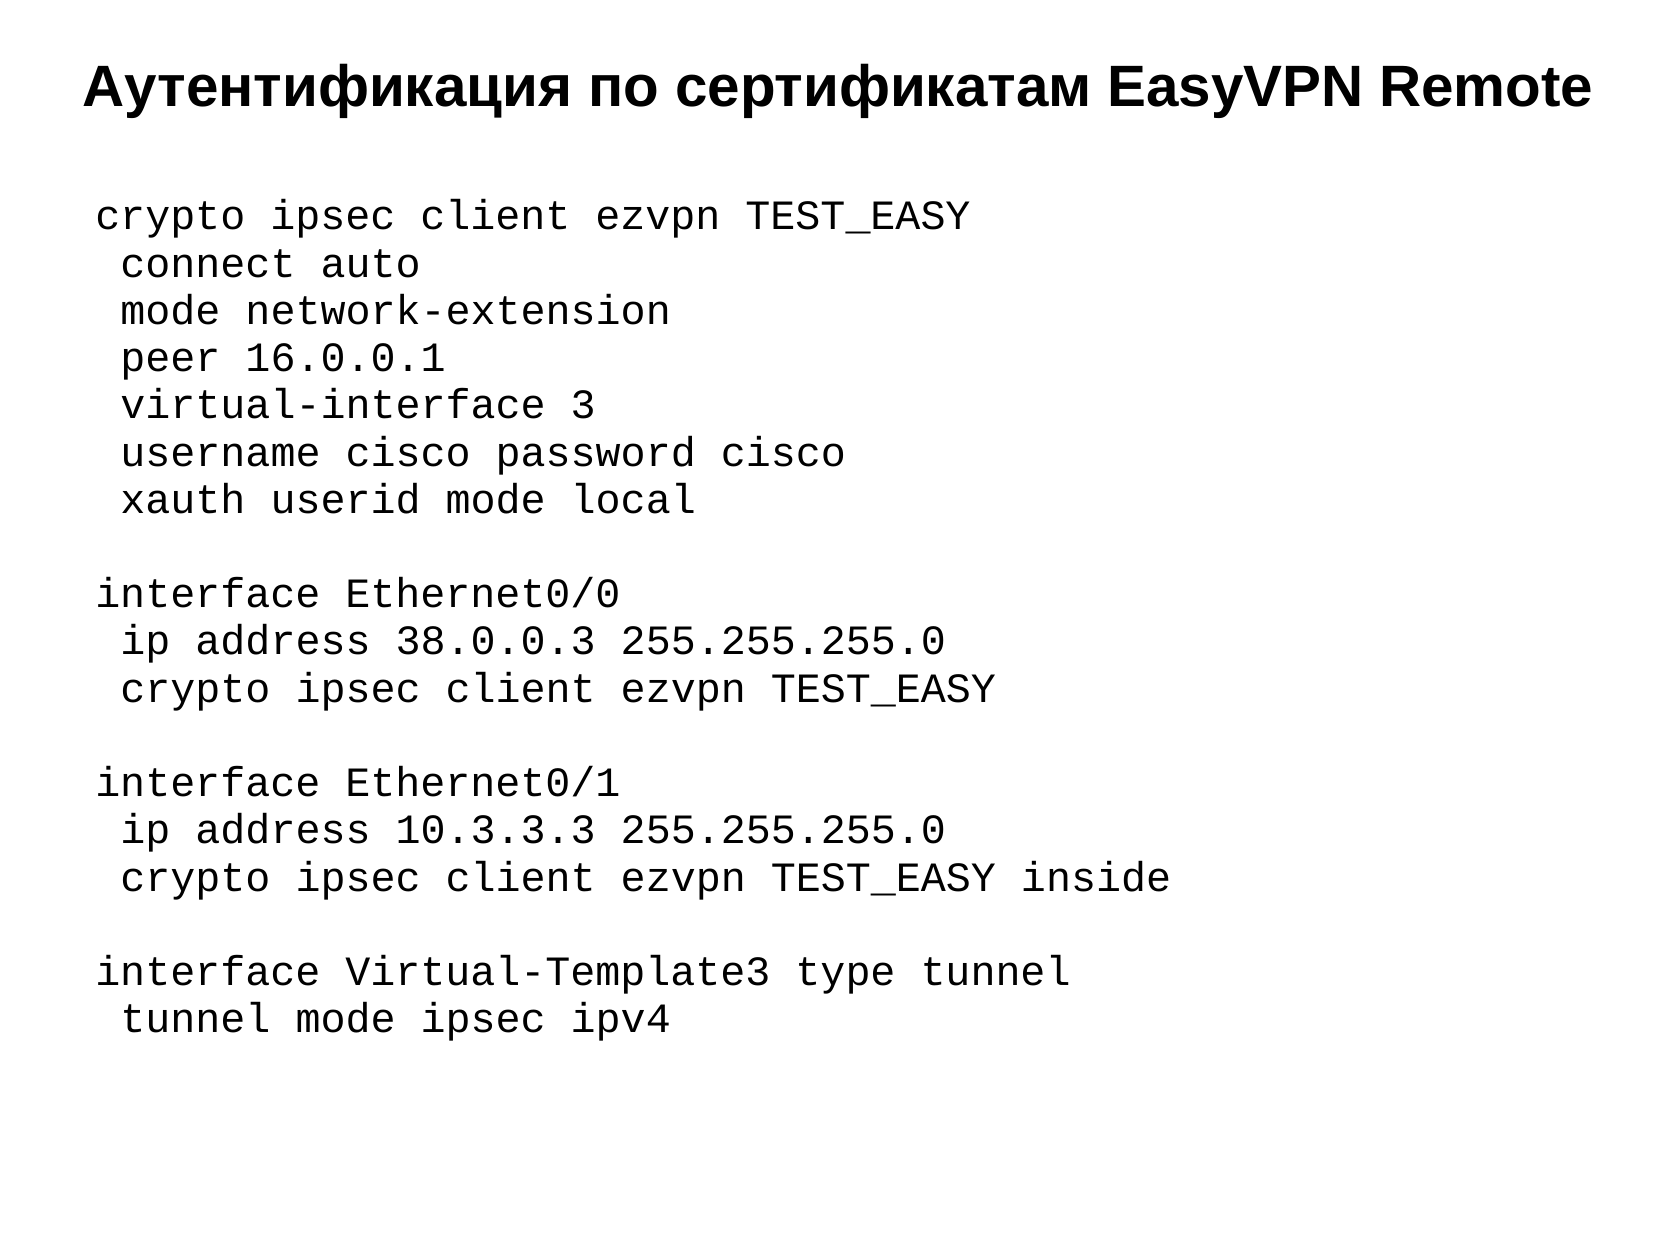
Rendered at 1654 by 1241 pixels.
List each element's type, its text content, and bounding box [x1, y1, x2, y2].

list crypto ipsec client ezvpn TEST_EASY connect auto mode network-extension peer 16.0.0.1 virtual-interface 3 username cisco password cisco xauth userid mode local interface Ethernet0/0 ip address 38.0.0.3 255.255.255.0 crypto ipsec client ezvpn TEST_EASY interface Ethernet0/1 ip address 10.3.3.3 255.255.255.0 crypto ipsec client ezvpn TEST_EASY inside interface Virtual-Template3 type tunnel tunnel mode ipsec ipv4 [95, 195, 1538, 1213]
text_box Аутентификация по сертификатам EasyVPN Remote [64, 31, 1613, 125]
